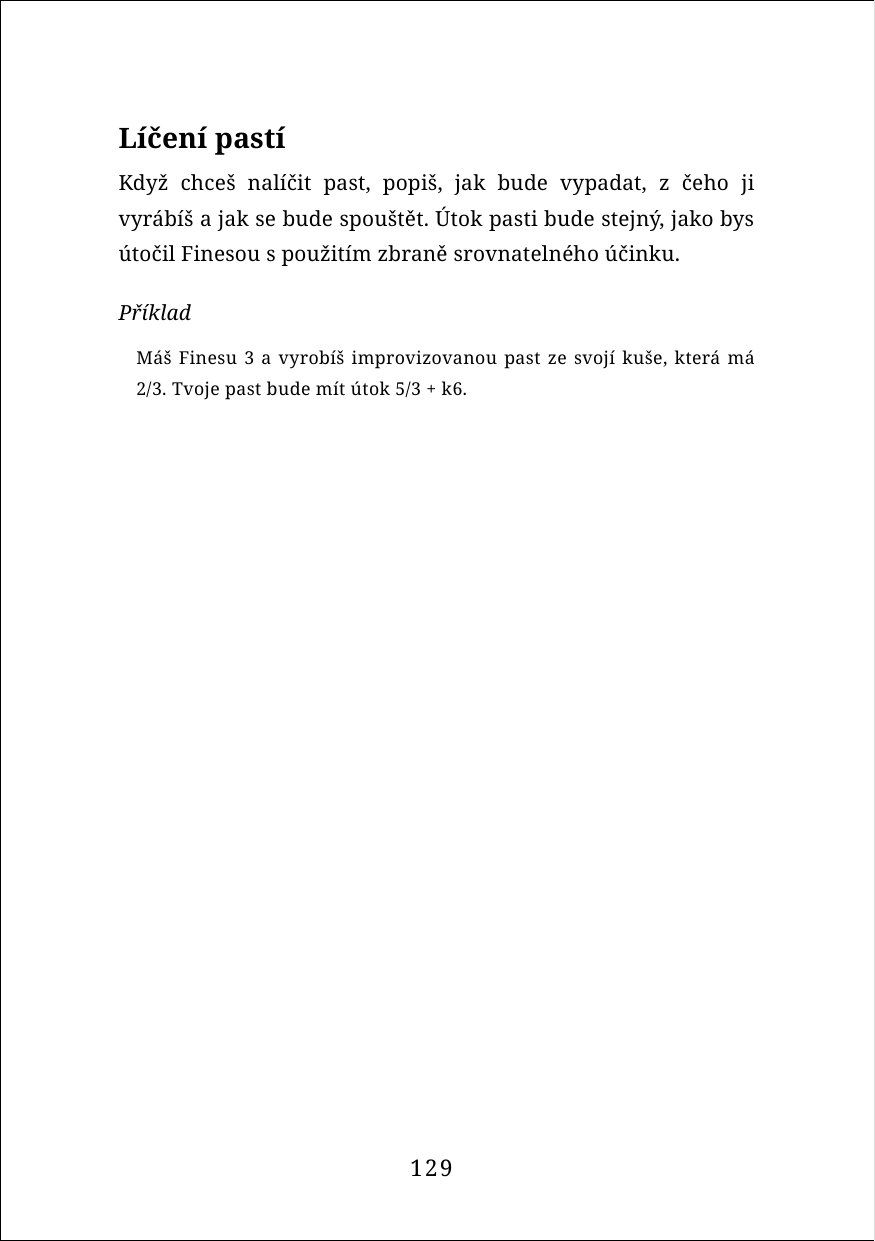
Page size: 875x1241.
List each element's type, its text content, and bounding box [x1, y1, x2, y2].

text Máš Finesu 3 a vyrobíš improvizovanou past ze svojí kuše, která má 2/3. Tvoje past bude mít útok 5/3 + k6. [136, 346, 756, 400]
text Když chceš nalíčit past, popiš, jak bude vypadat, z čeho ji vyrábíš a jak se bude spouštět. Útok pasti bude stejný, jako bys útočil Finesou s použitím zbraně srovnatelného účinku. [118, 168, 756, 268]
text Příklad [118, 298, 756, 327]
subtitle Líčení pastí [118, 118, 756, 157]
